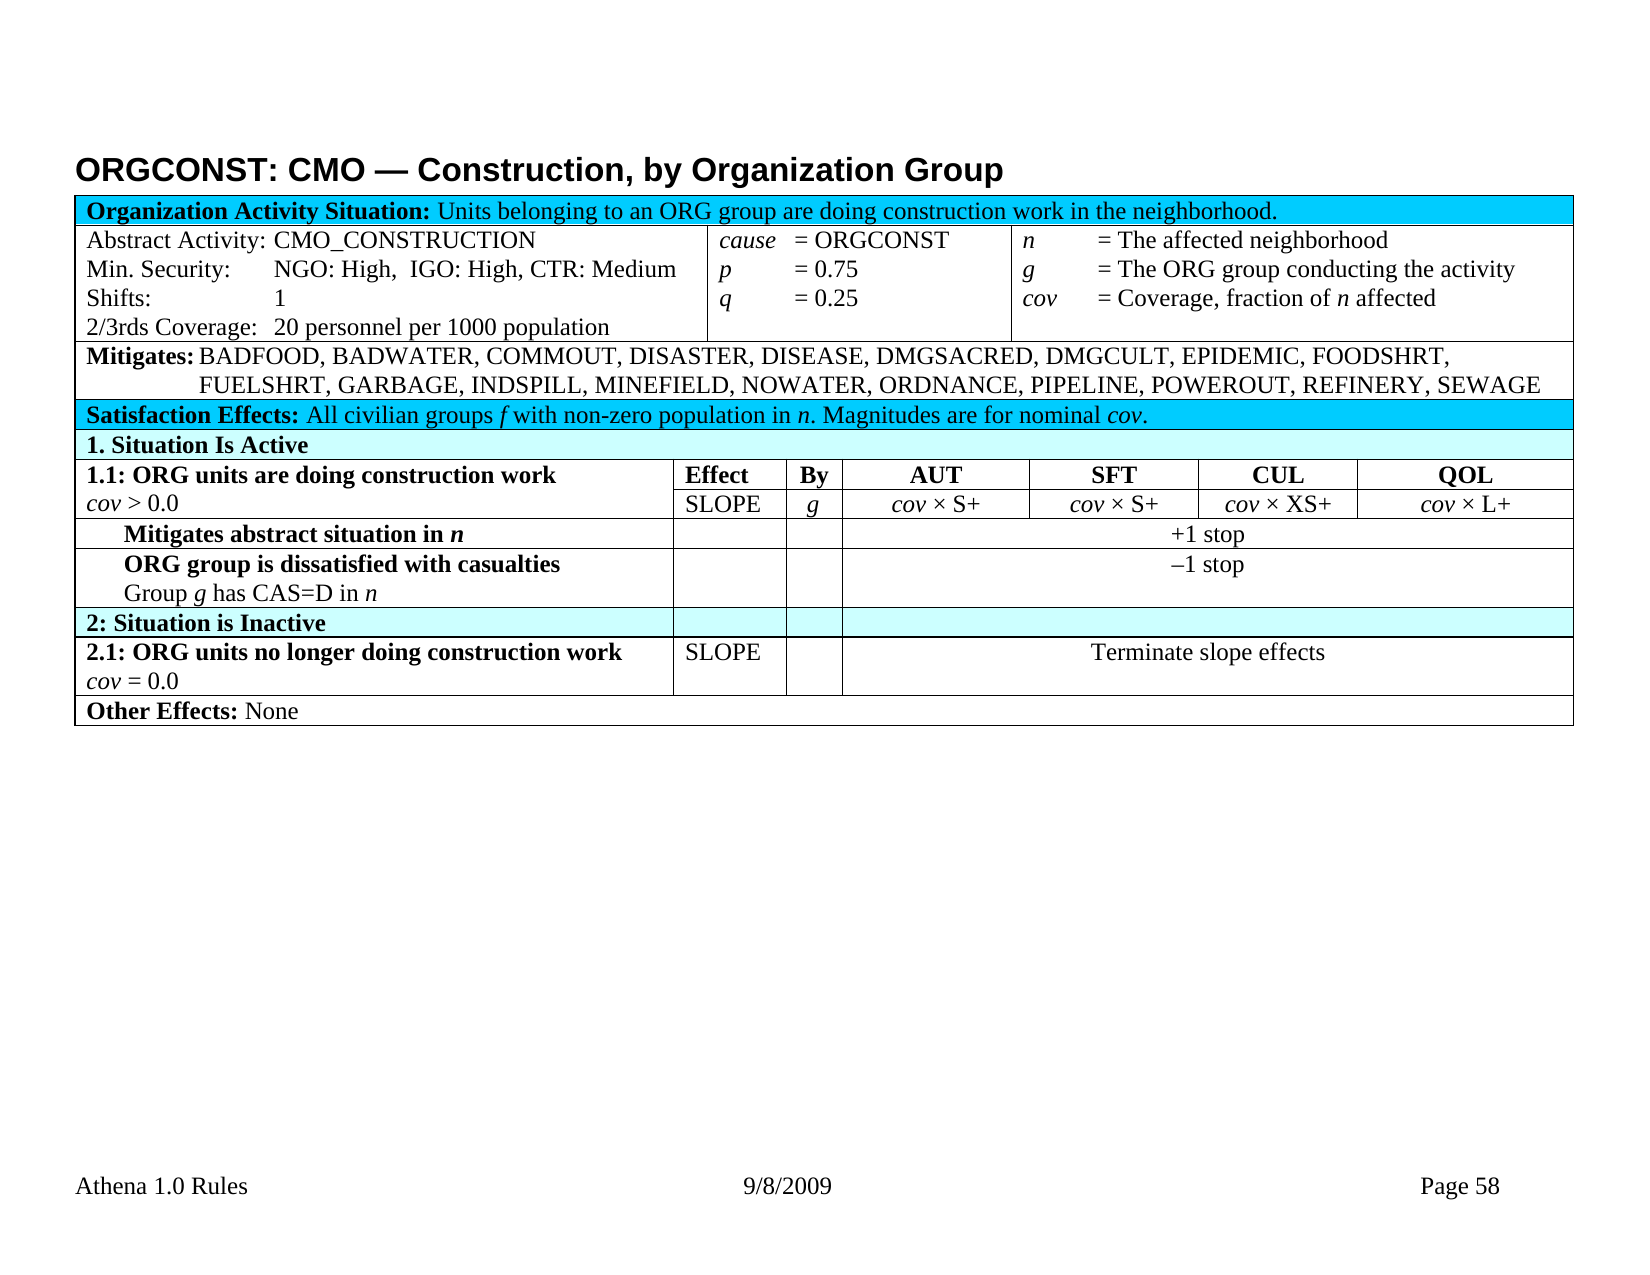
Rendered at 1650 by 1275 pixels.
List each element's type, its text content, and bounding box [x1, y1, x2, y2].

table_cell [787, 608, 842, 636]
table_cell SLOPE [674, 638, 786, 695]
table_cell ORG group is dissatisfied with casualties Group g has CAS=D in n [76, 549, 673, 607]
table_cell [787, 638, 842, 695]
table_cell Mitigates abstract situation in n [76, 519, 673, 548]
table_cell 1.1: ORG units are doing construction work cov > 0.0 [76, 460, 673, 518]
table_cell [674, 608, 786, 636]
table_cell CUL [1199, 460, 1357, 488]
table_cell By [787, 460, 842, 488]
table_cell cause = ORGCONST p = 0.75 q = 0.25 [708, 226, 1011, 341]
table_cell Terminate slope effects [843, 638, 1573, 695]
table_cell Mitigates: BADFOOD, BADWATER, COMMOUT, DISASTER, DISEASE, DMGSACRED, DMGCULT, EPIDEMIC, FOODSHRT, FUELSHRT, GARBAGE, INDSPILL, MINEFIELD, NOWATER, ORDNANCE, PIPELINE, POWEROUT, REFINERY, SEWAGE [76, 342, 1573, 399]
table_cell –1 stop [843, 549, 1573, 607]
table_cell +1 stop [843, 519, 1573, 548]
table_cell SFT [1030, 460, 1198, 488]
table_cell AUT [843, 460, 1029, 488]
table_cell [787, 519, 842, 548]
table_cell 2: Situation is Inactive [76, 608, 673, 636]
table_cell [787, 549, 842, 607]
table_cell QOL [1358, 460, 1573, 488]
table_cell 2.1: ORG units no longer doing construction work cov = 0.0 [76, 638, 673, 695]
table_cell Abstract Activity: CMO_CONSTRUCTION Min. Security: NGO: High, IGO: High, CTR: Medium Shifts: 1 2/3rds Coverage: 20 personnel per 1000 population [76, 226, 707, 341]
table_cell n = The affected neighborhood g = The ORG group conducting the activity cov = Coverage, fraction of n affected [1012, 226, 1573, 341]
table_cell SLOPE [674, 490, 786, 518]
table_cell cov × XS+ [1199, 490, 1357, 518]
table_cell cov × L+ [1358, 490, 1573, 518]
table_cell [843, 608, 1573, 636]
table_cell [674, 549, 786, 607]
table_cell [674, 519, 786, 548]
table_cell g [787, 490, 842, 518]
table_cell 1. Situation Is Active [76, 430, 1573, 459]
table_cell Other Effects: None [76, 696, 1573, 725]
table_cell Effect [674, 460, 786, 488]
text ORGCONST: CMO — Construction, by Organization Group [75, 150, 1575, 188]
table_header Organization Activity Situation: Units belonging to an ORG group are doing construction work in the neighborhood. [76, 196, 1573, 224]
table_cell cov × S+ [843, 490, 1029, 518]
table_cell cov × S+ [1030, 490, 1198, 518]
table_cell Satisfaction Effects: All civilian groups f with non-zero population in n. Magnitudes are for nominal cov. [76, 400, 1573, 429]
